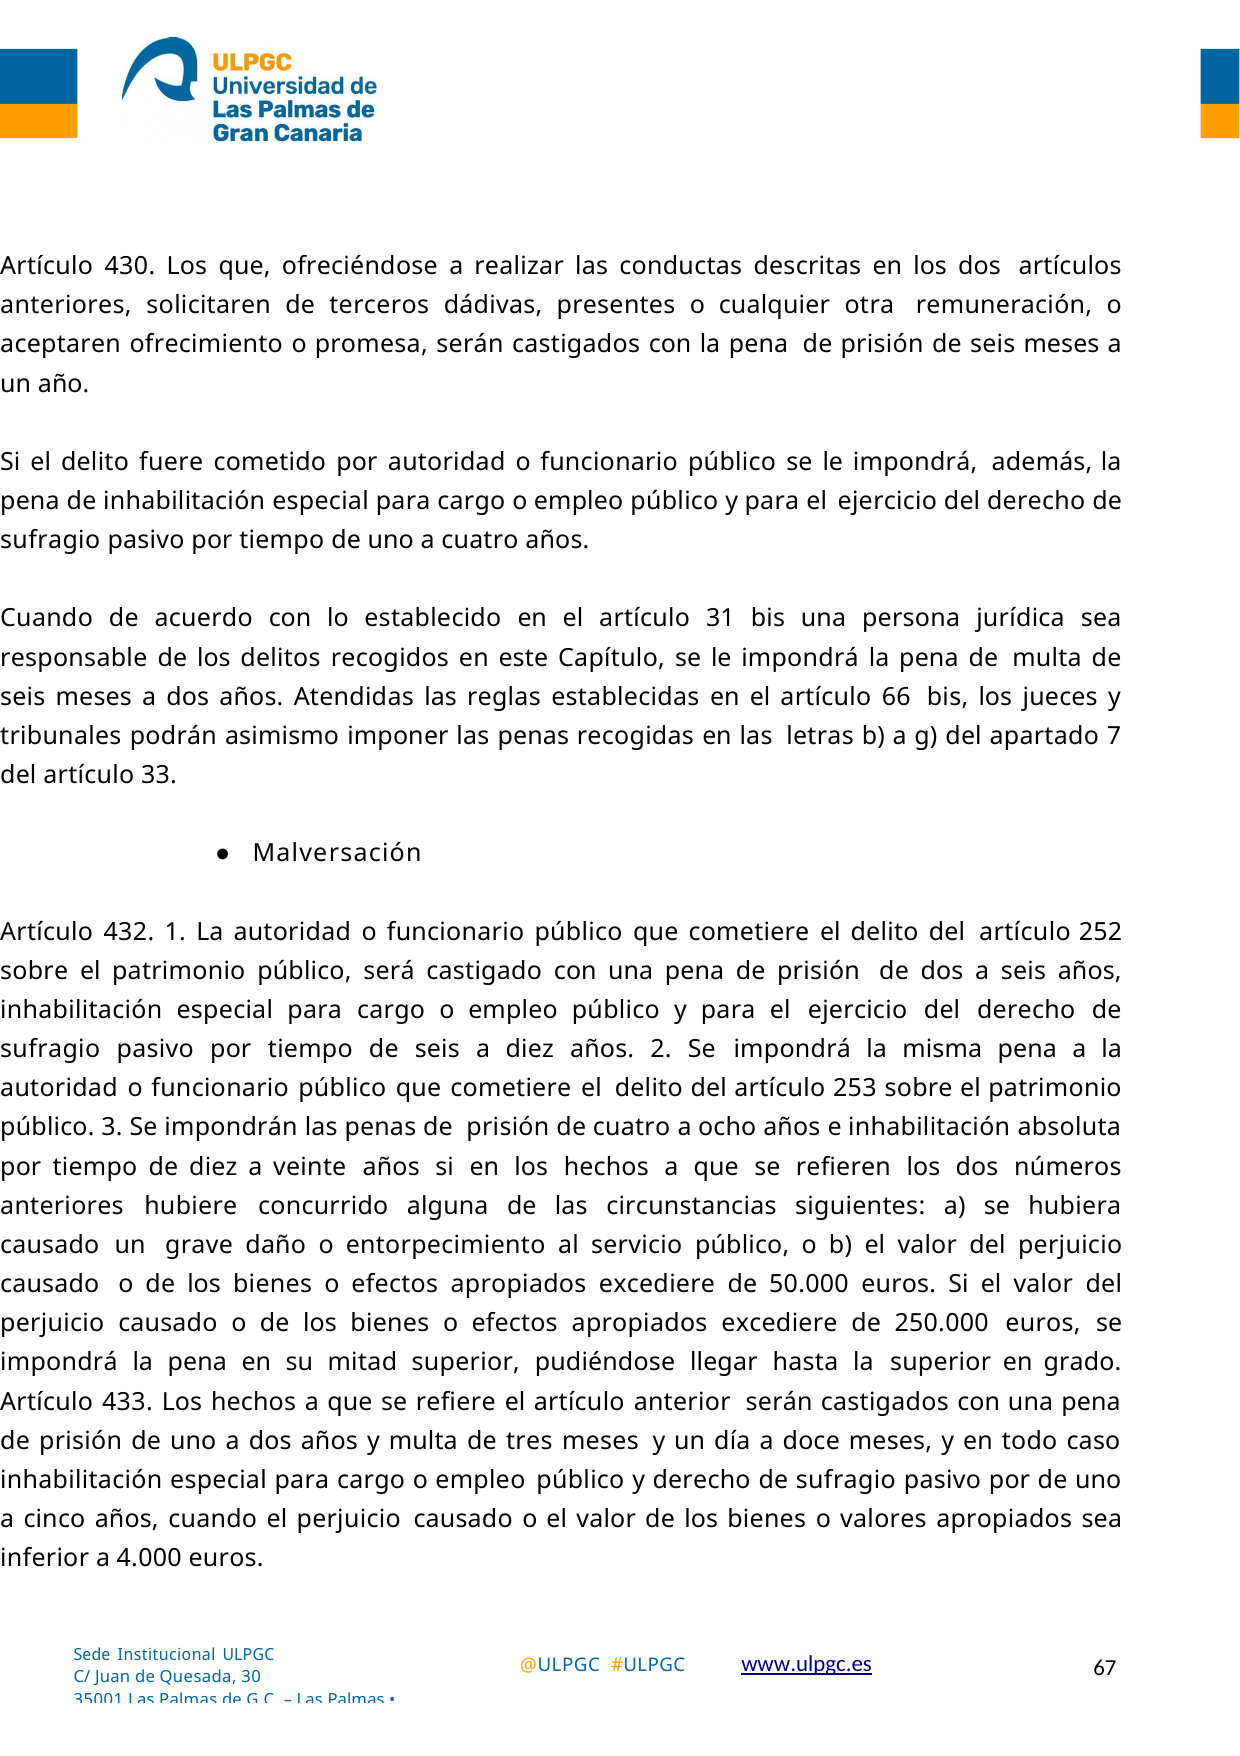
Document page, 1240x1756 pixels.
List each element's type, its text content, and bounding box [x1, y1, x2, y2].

list Malversación [215, 835, 1239, 869]
text Cuando de acuerdo con lo establecido en el artículo 31 bis una persona jurídica sea responsable de los delitos recogidos en este Capítulo, se le impondrá la pena de multa de seis meses a dos años. Atendidas las reglas establecidas en el artículo 66 bis, los jueces y tribunales podrán asimismo imponer las penas recogidas en las letras b) a g) del apartado 7 del artículo 33. [0, 600, 1122, 791]
text Artículo 432. 1. La autoridad o funcionario público que cometiere el delito del artículo 252 sobre el patrimonio público, será castigado con una pena de prisión de dos a seis años, inhabilitación especial para cargo o empleo público y para el ejercicio del derecho de sufragio pasivo por tiempo de seis a diez años. 2. Se impondrá la misma pena a la autoridad o funcionario público que cometiere el delito del artículo 253 sobre el patrimonio público. 3. Se impondrán las penas de prisión de cuatro a ocho años e inhabilitación absoluta por tiempo de diez a veinte años si en los hechos a que se refieren los dos números anteriores hubiere concurrido alguna de las circunstancias siguientes: a) se hubiera causado un grave daño o entorpecimiento al servicio público, o b) el valor del perjuicio causado o de los bienes o efectos apropiados excediere de 50.000 euros. Si el valor del perjuicio causado o de los bienes o efectos apropiados excediere de 250.000 euros, se impondrá la pena en su mitad superior, pudiéndose llegar hasta la superior en grado. Artículo 433. Los hechos a que se refiere el artículo anterior serán castigados con una pena de prisión de uno a dos años y multa de tres meses y un día a doce meses, y en todo caso inhabilitación especial para cargo o empleo público y derecho de sufragio pasivo por de uno a cinco años, cuando el perjuicio causado o el valor de los bienes o valores apropiados sea inferior a 4.000 euros. [0, 913, 1122, 1574]
text Artículo 430. Los que, ofreciéndose a realizar las conductas descritas en los dos artículos anteriores, solicitaren de terceros dádivas, presentes o cualquier otra remuneración, o aceptaren ofrecimiento o promesa, serán castigados con la pena de prisión de seis meses a un año. [0, 248, 1122, 399]
text Si el delito fuere cometido por autoridad o funcionario público se le impondrá, además, la pena de inhabilitación especial para cargo o empleo público y para el ejercicio del derecho de sufragio pasivo por tiempo de uno a cuatro años. [0, 443, 1122, 556]
